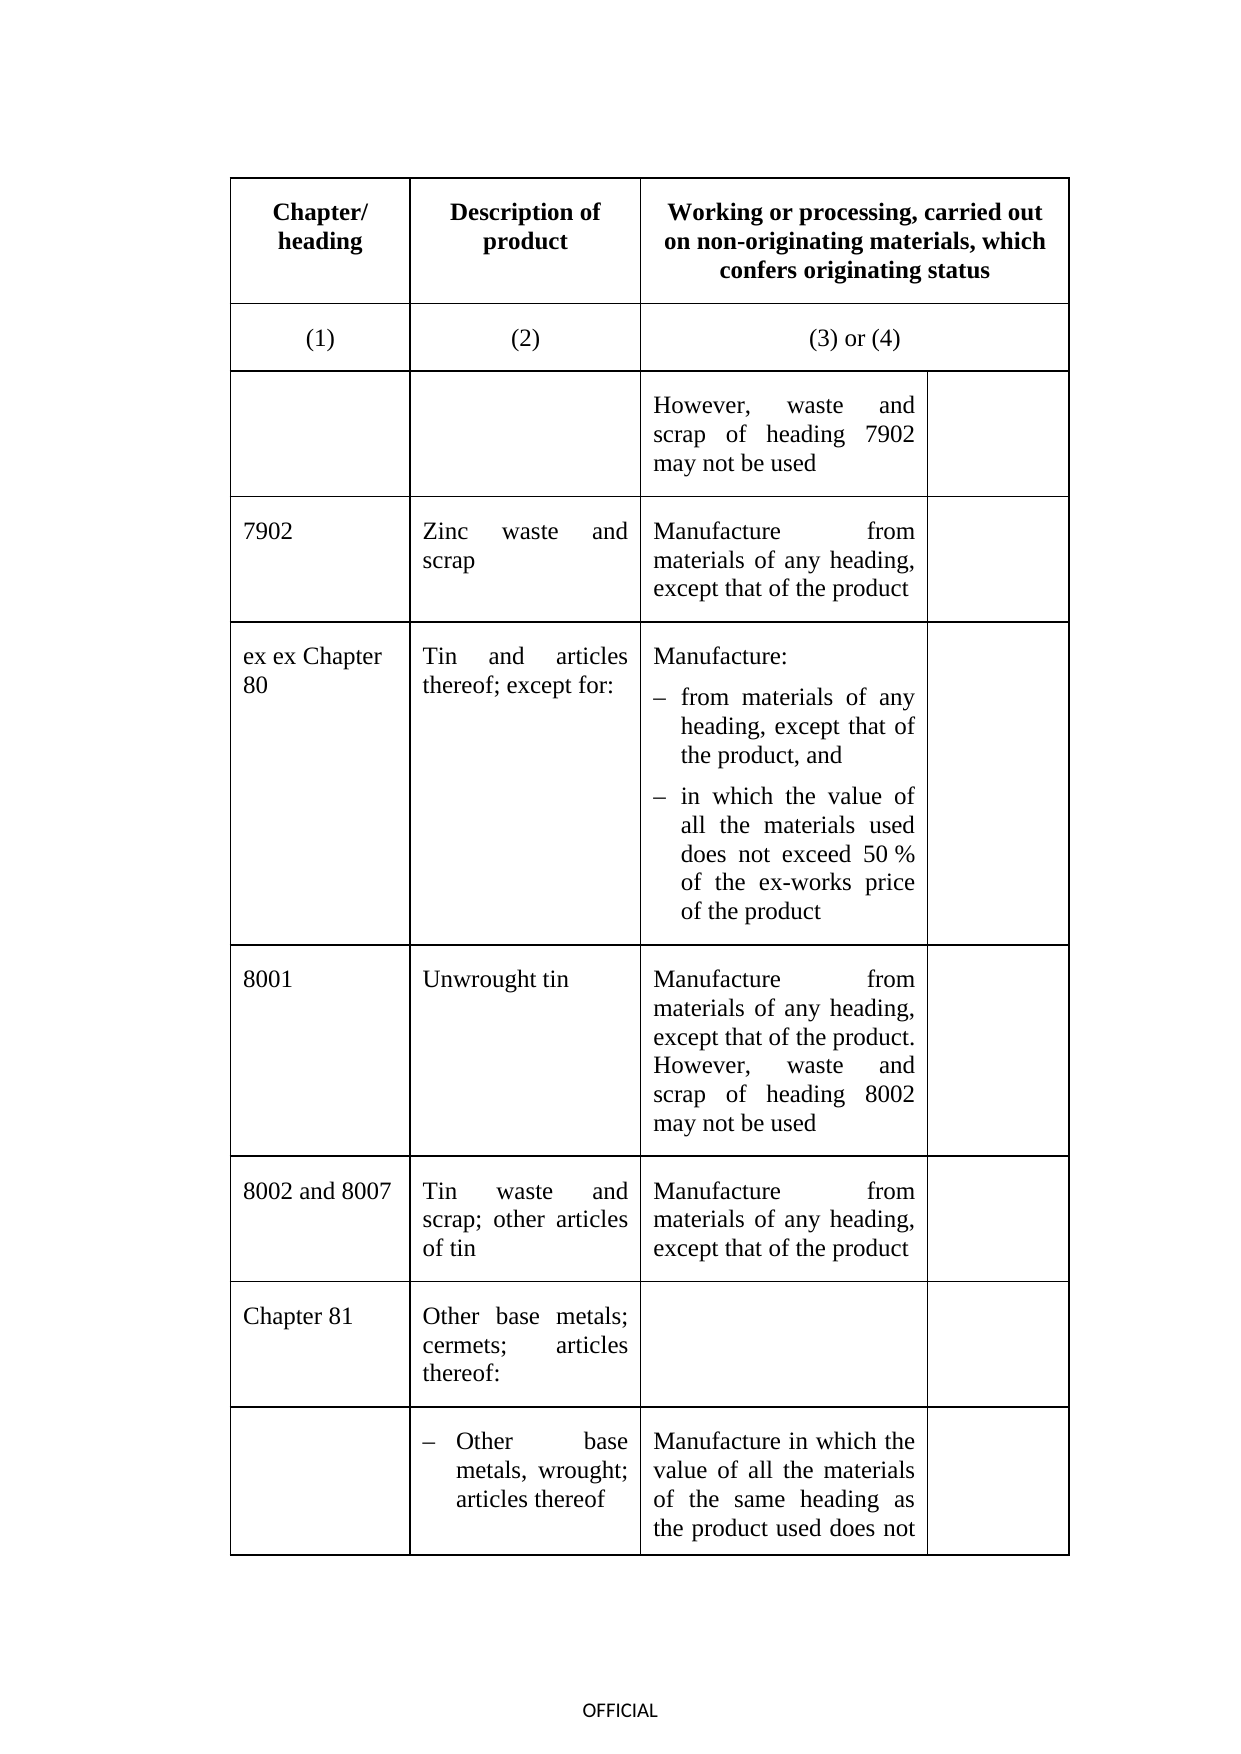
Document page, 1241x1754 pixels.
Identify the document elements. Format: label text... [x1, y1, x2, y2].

table_cell [928, 497, 1068, 621]
table_cell Tin and articles thereof; except for: [411, 623, 640, 944]
table_cell [928, 623, 1068, 944]
table_cell (2) [411, 304, 640, 370]
table_cell Other base metals; cermets; articles thereof: [411, 1282, 640, 1406]
table_cell Unwrought tin [411, 946, 640, 1155]
table_cell [928, 1408, 1068, 1554]
table_cell (3) or (4) [641, 304, 1068, 370]
table_cell [641, 1282, 927, 1406]
table_header from materials of any heading, except that of the product, and [681, 676, 915, 775]
table_cell – [653, 775, 681, 931]
table_header Working or processing, carried out on non-originating materials, which confers originating status [641, 179, 1068, 302]
table_cell Zinc waste and scrap [411, 497, 640, 621]
table_cell (1) [231, 304, 409, 370]
table_cell in which the value of all the materials used does not exceed 50 % of the ex-works price of the product [681, 775, 915, 931]
table_cell Manufacture: [641, 623, 927, 944]
table_header Chapter/ heading [231, 179, 409, 302]
table_cell 7902 [231, 497, 409, 621]
table_cell However, waste and scrap of heading 7902 may not be used [641, 372, 927, 496]
table_cell [231, 372, 409, 496]
table_cell Manufacture from materials of any heading, except that of the product [641, 1157, 927, 1281]
table_header Description of product [411, 179, 640, 302]
table_cell Chapter 81 [231, 1282, 409, 1406]
table_cell [928, 946, 1068, 1155]
table_cell [411, 372, 640, 496]
table_cell [928, 1282, 1068, 1406]
table_cell [411, 1408, 640, 1554]
table_header Other base metals, wrought; articles thereof [456, 1420, 628, 1519]
table_cell [928, 372, 1068, 496]
table_cell [928, 1157, 1068, 1281]
table_cell Manufacture from materials of any heading, except that of the product [641, 497, 927, 621]
table_header – [423, 1420, 456, 1519]
table_cell 8001 [231, 946, 409, 1155]
table_cell [231, 1408, 409, 1554]
table_cell ex ex Chapter 80 [231, 623, 409, 944]
table_cell 8002 and 8007 [231, 1157, 409, 1281]
table_cell Tin waste and scrap; other articles of tin [411, 1157, 640, 1281]
table_cell Manufacture from materials of any heading, except that of the product. However, waste and scrap of heading 8002 may not be used [641, 946, 927, 1155]
table_cell Manufacture in which the value of all the materials of the same heading as the product used does not [641, 1408, 927, 1554]
table_header – [653, 676, 681, 775]
